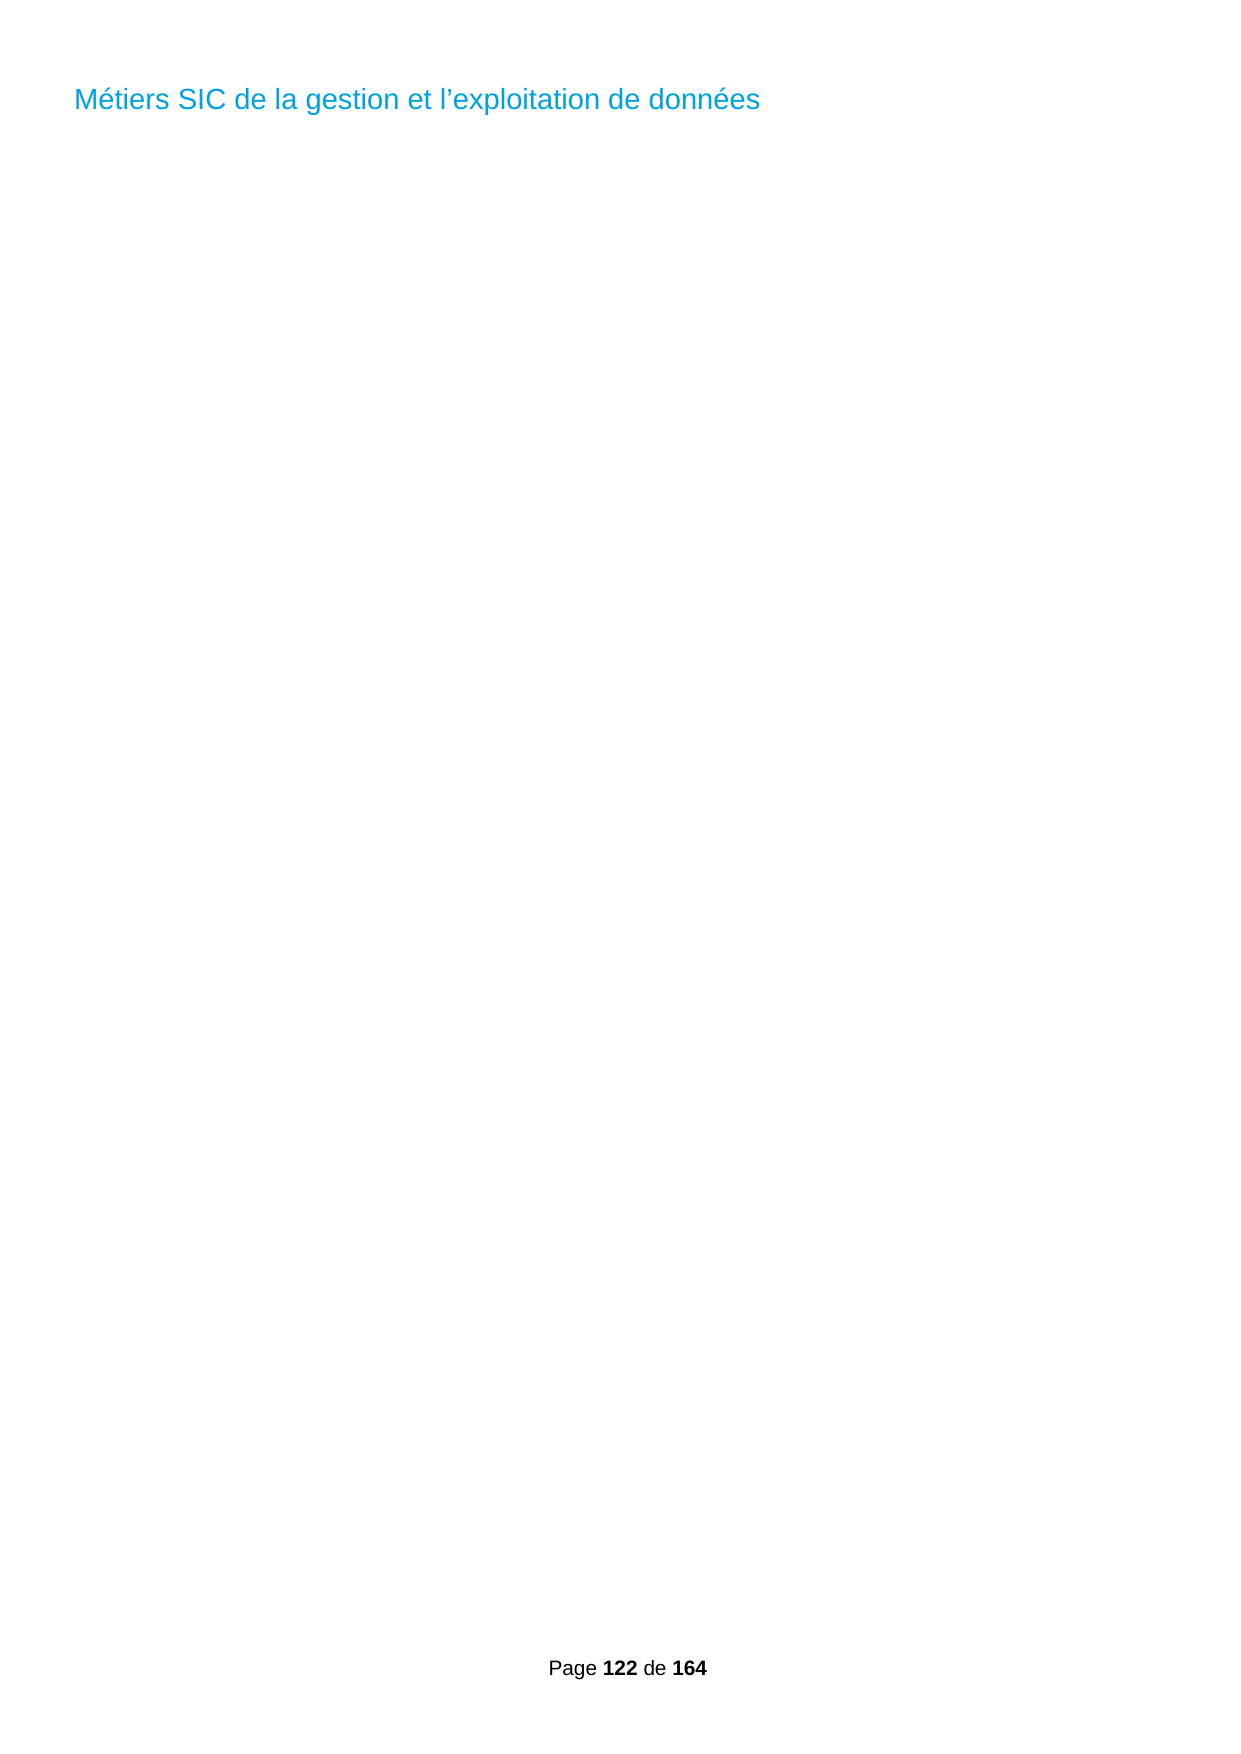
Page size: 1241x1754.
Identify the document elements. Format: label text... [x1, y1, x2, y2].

subtitle Métiers SIC de la gestion et l’exploitation de données [74, 82, 1181, 116]
